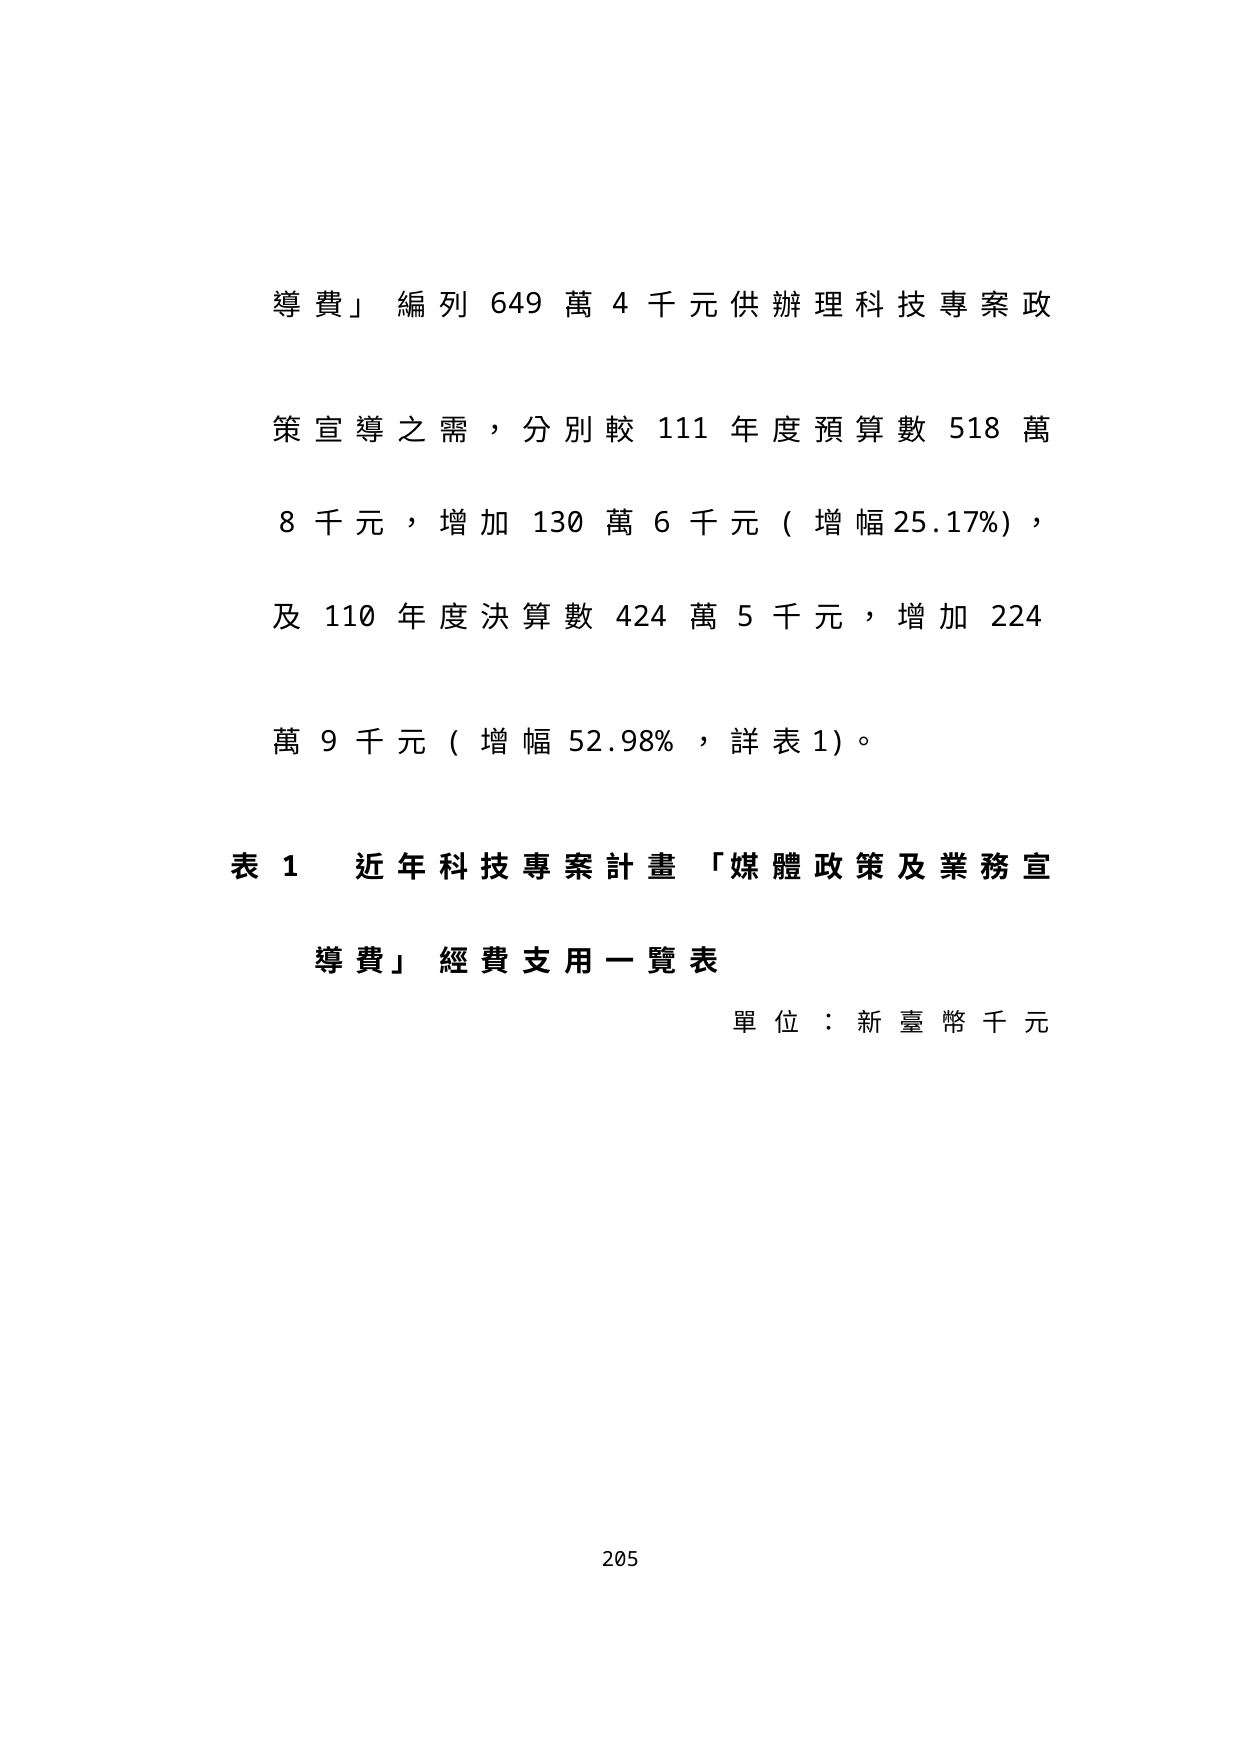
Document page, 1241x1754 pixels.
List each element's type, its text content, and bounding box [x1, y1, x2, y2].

text 表1 近年科技專案計畫「媒體政策及業務宣導費」經費支用一覽表 [196, 792, 1058, 979]
text 導費」編列649萬4千元供辦理科技專案政策宣導之需，分別較111年度預算數518萬8千元，增加130萬6千元(增幅25.17%)，及110年度決算數424萬5千元，增加224萬9千元(增幅52.98%，詳表1)。 [242, 229, 1058, 792]
text 單位：新臺幣千元 [196, 979, 1058, 1042]
